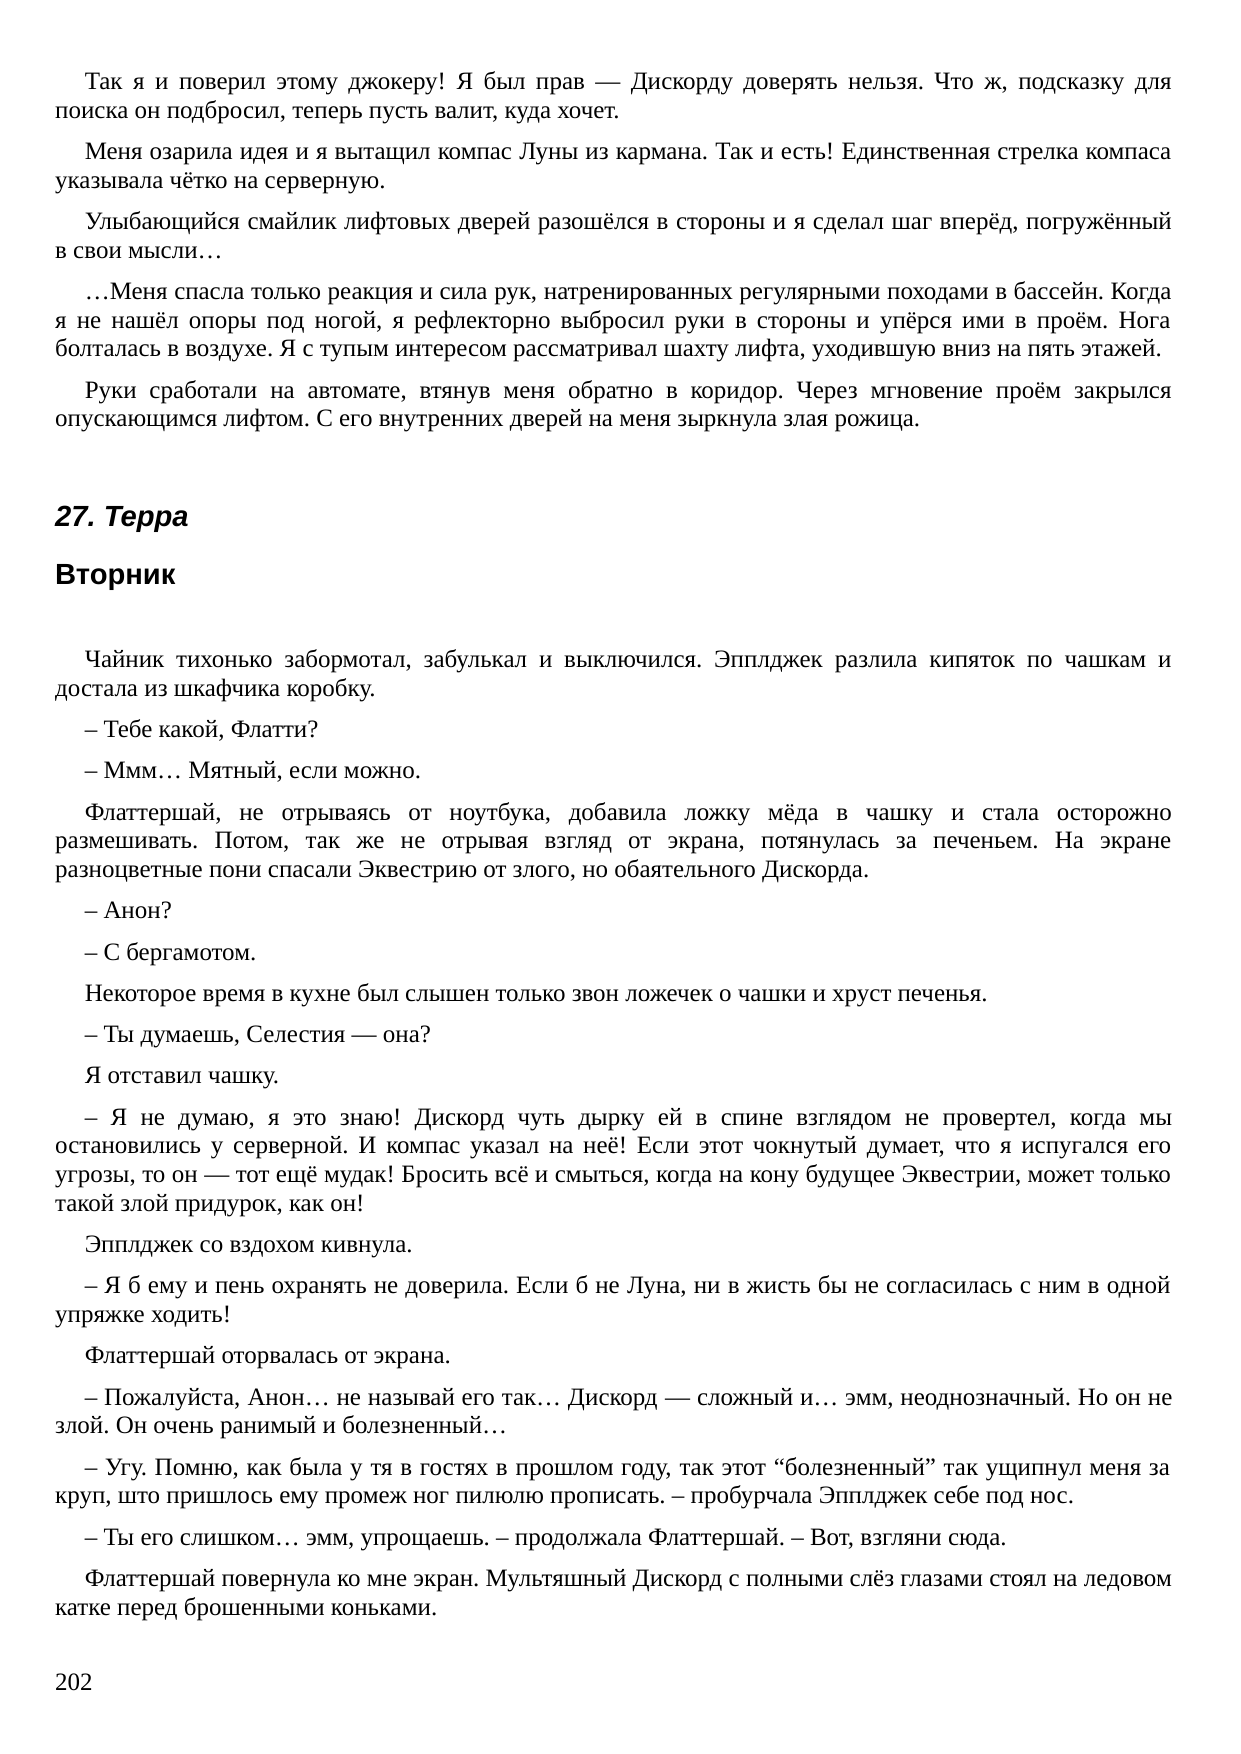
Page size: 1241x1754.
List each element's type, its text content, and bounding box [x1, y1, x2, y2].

text – Тебе какой, Флатти? [55, 714, 1173, 743]
text – Ты его слишком… эмм, упрощаешь. – продолжала Флаттершай. – Вот, взгляни сюда. [55, 1522, 1173, 1551]
text …Меня спасла только реакция и сила рук, натренированных регулярными походами в бассейн. Когда я не нашёл опоры под ногой, я рефлекторно выбросил руки в стороны и упёрся ими в проём. Нога болталась в воздухе. Я с тупым интересом рассматривал шахту лифта, уходившую вниз на пять этажей. [55, 276, 1173, 362]
text – С бергамотом. [55, 937, 1173, 966]
text Руки сработали на автомате, втянув меня обратно в коридор. Через мгновение проём закрылся опускающимся лифтом. С его внутренних дверей на меня зыркнула злая рожица. [55, 375, 1173, 432]
text Так я и поверил этому джокеру! Я был прав — Дискорду доверять нельзя. Что ж, подсказку для поиска он подбросил, теперь пусть валит, куда хочет. [55, 66, 1173, 123]
subtitle 27. Терра [55, 498, 1173, 532]
text – Я не думаю, я это знаю! Дискорд чуть дырку ей в спине взглядом не провертел, когда мы остановились у серверной. И компас указал на неё! Если этот чокнутый думает, что я испугался его угрозы, то он — тот ещё мудак! Бросить всё и смыться, когда на кону будущее Эквестрии, может только такой злой придурок, как он! [55, 1102, 1173, 1217]
text Флаттершай, не отрываясь от ноутбука, добавила ложку мёда в чашку и стала осторожно размешивать. Потом, так же не отрывая взгляд от экрана, потянулась за печеньем. На экране разноцветные пони спасали Эквестрию от злого, но обаятельного Дискорда. [55, 797, 1173, 883]
text – Пожалуйста, Анон… не называй его так… Дискорд — сложный и… эмм, неоднозначный. Но он не злой. Он очень ранимый и болезненный… [55, 1382, 1173, 1439]
text – Ты думаешь, Селестия — она? [55, 1019, 1173, 1048]
text Флаттершай повернула ко мне экран. Мультяшный Дискорд с полными слёз глазами стоял на ледовом катке перед брошенными коньками. [55, 1563, 1173, 1621]
text Чайник тихонько забормотал, забулькал и выключился. Эпплджек разлила кипяток по чашкам и достала из шкафчика коробку. [55, 644, 1173, 702]
text Эпплджек со вздохом кивнула. [55, 1229, 1173, 1258]
text Флаттершай оторвалась от экрана. [55, 1341, 1173, 1369]
text Некоторое время в кухне был слышен только звон ложечек о чашки и хруст печенья. [55, 978, 1173, 1007]
text Улыбающийся смайлик лифтовых дверей разошёлся в стороны и я сделал шаг вперёд, погружённый в свои мысли… [55, 206, 1173, 263]
text Я отставил чашку. [55, 1061, 1173, 1089]
text – Анон? [55, 896, 1173, 924]
subtitle Вторник [55, 557, 1173, 591]
text – Я б ему и пень охранять не доверила. Если б не Луна, ни в жисть бы не согласилась с ним в одной упряжке ходить! [55, 1271, 1173, 1328]
text – Ммм… Мятный, если можно. [55, 756, 1173, 784]
text Меня озарила идея и я вытащил компас Луны из кармана. Так и есть! Единственная стрелка компаса указывала чётко на серверную. [55, 136, 1173, 193]
text – Угу. Помню, как была у тя в гостях в прошлом году, так этот “болезненный” так ущипнул меня за круп, што пришлось ему промеж ног пилюлю прописать. – пробурчала Эпплджек себе под нос. [55, 1452, 1173, 1509]
